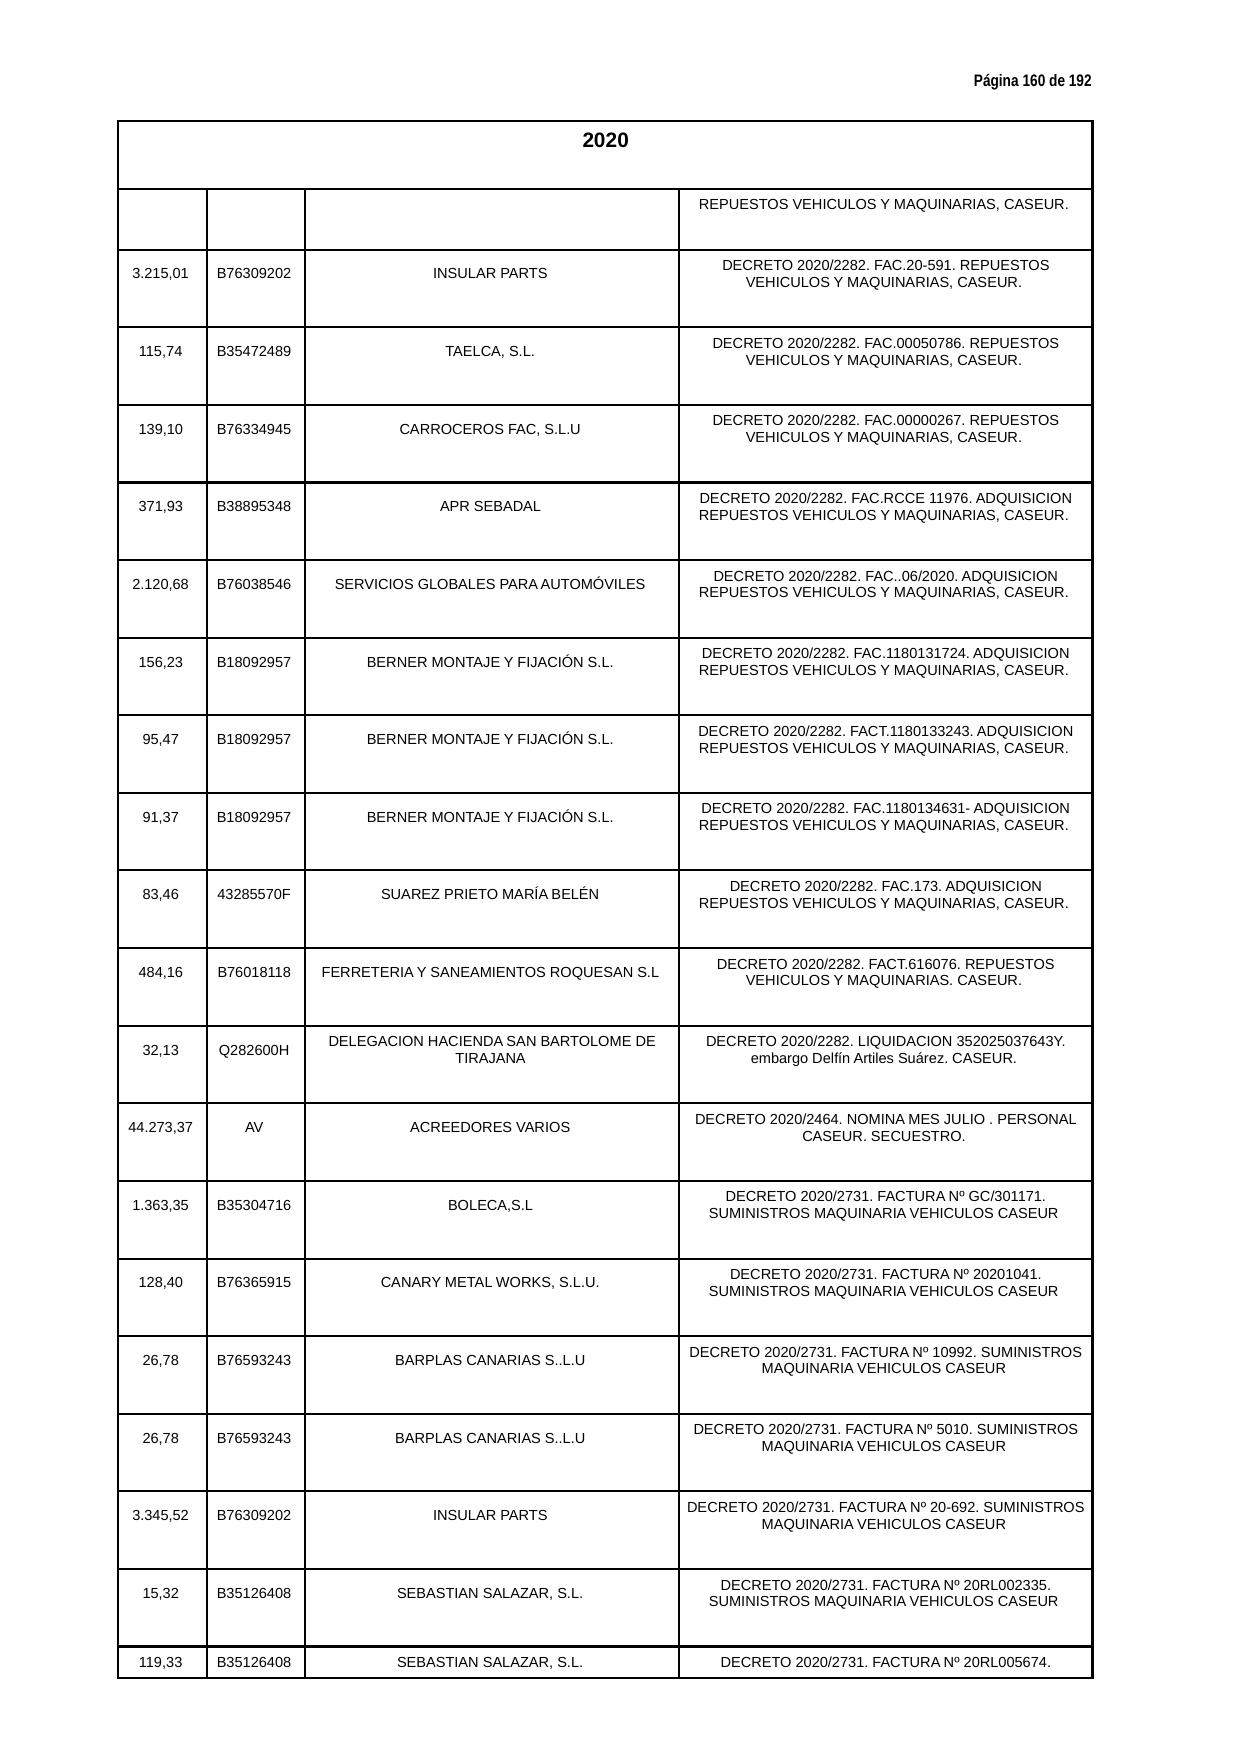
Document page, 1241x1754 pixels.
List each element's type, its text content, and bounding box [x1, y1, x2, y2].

table_cell DECRETO 2020/2731. FACTURA Nº 20RL005674. [680, 1648, 1091, 1677]
table_cell B76309202 [208, 251, 304, 326]
table_cell BERNER MONTAJE Y FIJACIÓN S.L. [306, 716, 678, 792]
table_cell B76309202 [208, 1492, 304, 1568]
table_cell 3.215,01 [119, 251, 206, 326]
table_cell APR SEBADAL [306, 484, 678, 559]
table_cell B18092957 [208, 716, 304, 792]
table_cell AV [208, 1104, 304, 1180]
table_cell 156,23 [119, 639, 206, 714]
table_cell DECRETO 2020/2282. FAC.1180131724. ADQUISICION REPUESTOS VEHICULOS Y MAQUINARIAS, CASEUR. [680, 639, 1091, 714]
table_cell ACREEDORES VARIOS [306, 1104, 678, 1180]
table_cell 3.345,52 [119, 1492, 206, 1568]
table_cell DECRETO 2020/2282. FAC.00050786. REPUESTOS VEHICULOS Y MAQUINARIAS, CASEUR. [680, 328, 1091, 404]
table_cell DECRETO 2020/2731. FACTURA Nº 20-692. SUMINISTROS MAQUINARIA VEHICULOS CASEUR [680, 1492, 1091, 1568]
table_cell BARPLAS CANARIAS S..L.U [306, 1337, 678, 1413]
table_cell 484,16 [119, 949, 206, 1024]
table_cell 91,37 [119, 794, 206, 869]
table_cell 115,74 [119, 328, 206, 404]
table_cell B18092957 [208, 794, 304, 869]
table_cell B76593243 [208, 1415, 304, 1490]
table_cell DECRETO 2020/2731. FACTURA Nº 20201041. SUMINISTROS MAQUINARIA VEHICULOS CASEUR [680, 1260, 1091, 1335]
table_cell B76334945 [208, 406, 304, 481]
table_cell B76593243 [208, 1337, 304, 1413]
table_cell 139,10 [119, 406, 206, 481]
table_cell [119, 190, 206, 248]
table_cell DECRETO 2020/2282. FAC.20-591. REPUESTOS VEHICULOS Y MAQUINARIAS, CASEUR. [680, 251, 1091, 326]
table_cell DECRETO 2020/2282. FAC.RCCE 11976. ADQUISICION REPUESTOS VEHICULOS Y MAQUINARIAS, CASEUR. [680, 484, 1091, 559]
table_cell BERNER MONTAJE Y FIJACIÓN S.L. [306, 639, 678, 714]
table_cell [208, 190, 304, 248]
table_cell CANARY METAL WORKS, S.L.U. [306, 1260, 678, 1335]
table_cell 2.120,68 [119, 561, 206, 637]
table_cell DECRETO 2020/2282. LIQUIDACION 352025037643Y. embargo Delfín Artiles Suárez. CASEUR. [680, 1027, 1091, 1102]
table_cell B35126408 [208, 1648, 304, 1677]
table_cell B18092957 [208, 639, 304, 714]
table_cell INSULAR PARTS [306, 1492, 678, 1568]
table_cell B38895348 [208, 484, 304, 559]
table_cell CARROCEROS FAC, S.L.U [306, 406, 678, 481]
table_cell SEBASTIAN SALAZAR, S.L. [306, 1570, 678, 1645]
table_cell DECRETO 2020/2731. FACTURA Nº 5010. SUMINISTROS MAQUINARIA VEHICULOS CASEUR [680, 1415, 1091, 1490]
table_cell B35472489 [208, 328, 304, 404]
table_cell SERVICIOS GLOBALES PARA AUTOMÓVILES [306, 561, 678, 637]
table_cell B76365915 [208, 1260, 304, 1335]
table_cell 43285570F [208, 871, 304, 947]
table_cell REPUESTOS VEHICULOS Y MAQUINARIAS, CASEUR. [680, 190, 1091, 248]
table_cell DECRETO 2020/2731. FACTURA Nº GC/301171. SUMINISTROS MAQUINARIA VEHICULOS CASEUR [680, 1182, 1091, 1257]
table_cell BOLECA,S.L [306, 1182, 678, 1257]
table_cell DECRETO 2020/2731. FACTURA Nº 10992. SUMINISTROS MAQUINARIA VEHICULOS CASEUR [680, 1337, 1091, 1413]
table_cell 128,40 [119, 1260, 206, 1335]
table_cell DECRETO 2020/2282. FAC.00000267. REPUESTOS VEHICULOS Y MAQUINARIAS, CASEUR. [680, 406, 1091, 481]
table_cell DECRETO 2020/2282. FACT.616076. REPUESTOS VEHICULOS Y MAQUINARIAS. CASEUR. [680, 949, 1091, 1024]
table_cell B76038546 [208, 561, 304, 637]
table_cell DECRETO 2020/2282. FAC..06/2020. ADQUISICION REPUESTOS VEHICULOS Y MAQUINARIAS, CASEUR. [680, 561, 1091, 637]
table_cell Q282600H [208, 1027, 304, 1102]
table_cell 95,47 [119, 716, 206, 792]
table_cell 15,32 [119, 1570, 206, 1645]
table_cell DECRETO 2020/2731. FACTURA Nº 20RL002335. SUMINISTROS MAQUINARIA VEHICULOS CASEUR [680, 1570, 1091, 1645]
table_cell SUAREZ PRIETO MARÍA BELÉN [306, 871, 678, 947]
table_cell DELEGACION HACIENDA SAN BARTOLOME DE TIRAJANA [306, 1027, 678, 1102]
table_cell 119,33 [119, 1648, 206, 1677]
table_cell B76018118 [208, 949, 304, 1024]
table_cell FERRETERIA Y SANEAMIENTOS ROQUESAN S.L [306, 949, 678, 1024]
table_cell INSULAR PARTS [306, 251, 678, 326]
table_cell DECRETO 2020/2282. FACT.1180133243. ADQUISICION REPUESTOS VEHICULOS Y MAQUINARIAS, CASEUR. [680, 716, 1091, 792]
table_cell 1.363,35 [119, 1182, 206, 1257]
table_cell SEBASTIAN SALAZAR, S.L. [306, 1648, 678, 1677]
table_cell 371,93 [119, 484, 206, 559]
table_cell DECRETO 2020/2282. FAC.1180134631- ADQUISICION REPUESTOS VEHICULOS Y MAQUINARIAS, CASEUR. [680, 794, 1091, 869]
table_cell 32,13 [119, 1027, 206, 1102]
table_header 2020 [119, 122, 1091, 188]
table_cell BARPLAS CANARIAS S..L.U [306, 1415, 678, 1490]
table_cell DECRETO 2020/2282. FAC.173. ADQUISICION REPUESTOS VEHICULOS Y MAQUINARIAS, CASEUR. [680, 871, 1091, 947]
table_cell 26,78 [119, 1415, 206, 1490]
table_cell 83,46 [119, 871, 206, 947]
table_cell BERNER MONTAJE Y FIJACIÓN S.L. [306, 794, 678, 869]
table_cell B35304716 [208, 1182, 304, 1257]
table_cell 44.273,37 [119, 1104, 206, 1180]
table_cell TAELCA, S.L. [306, 328, 678, 404]
table_cell [306, 190, 678, 248]
table_cell B35126408 [208, 1570, 304, 1645]
table_cell DECRETO 2020/2464. NOMINA MES JULIO . PERSONAL CASEUR. SECUESTRO. [680, 1104, 1091, 1180]
table_cell 26,78 [119, 1337, 206, 1413]
